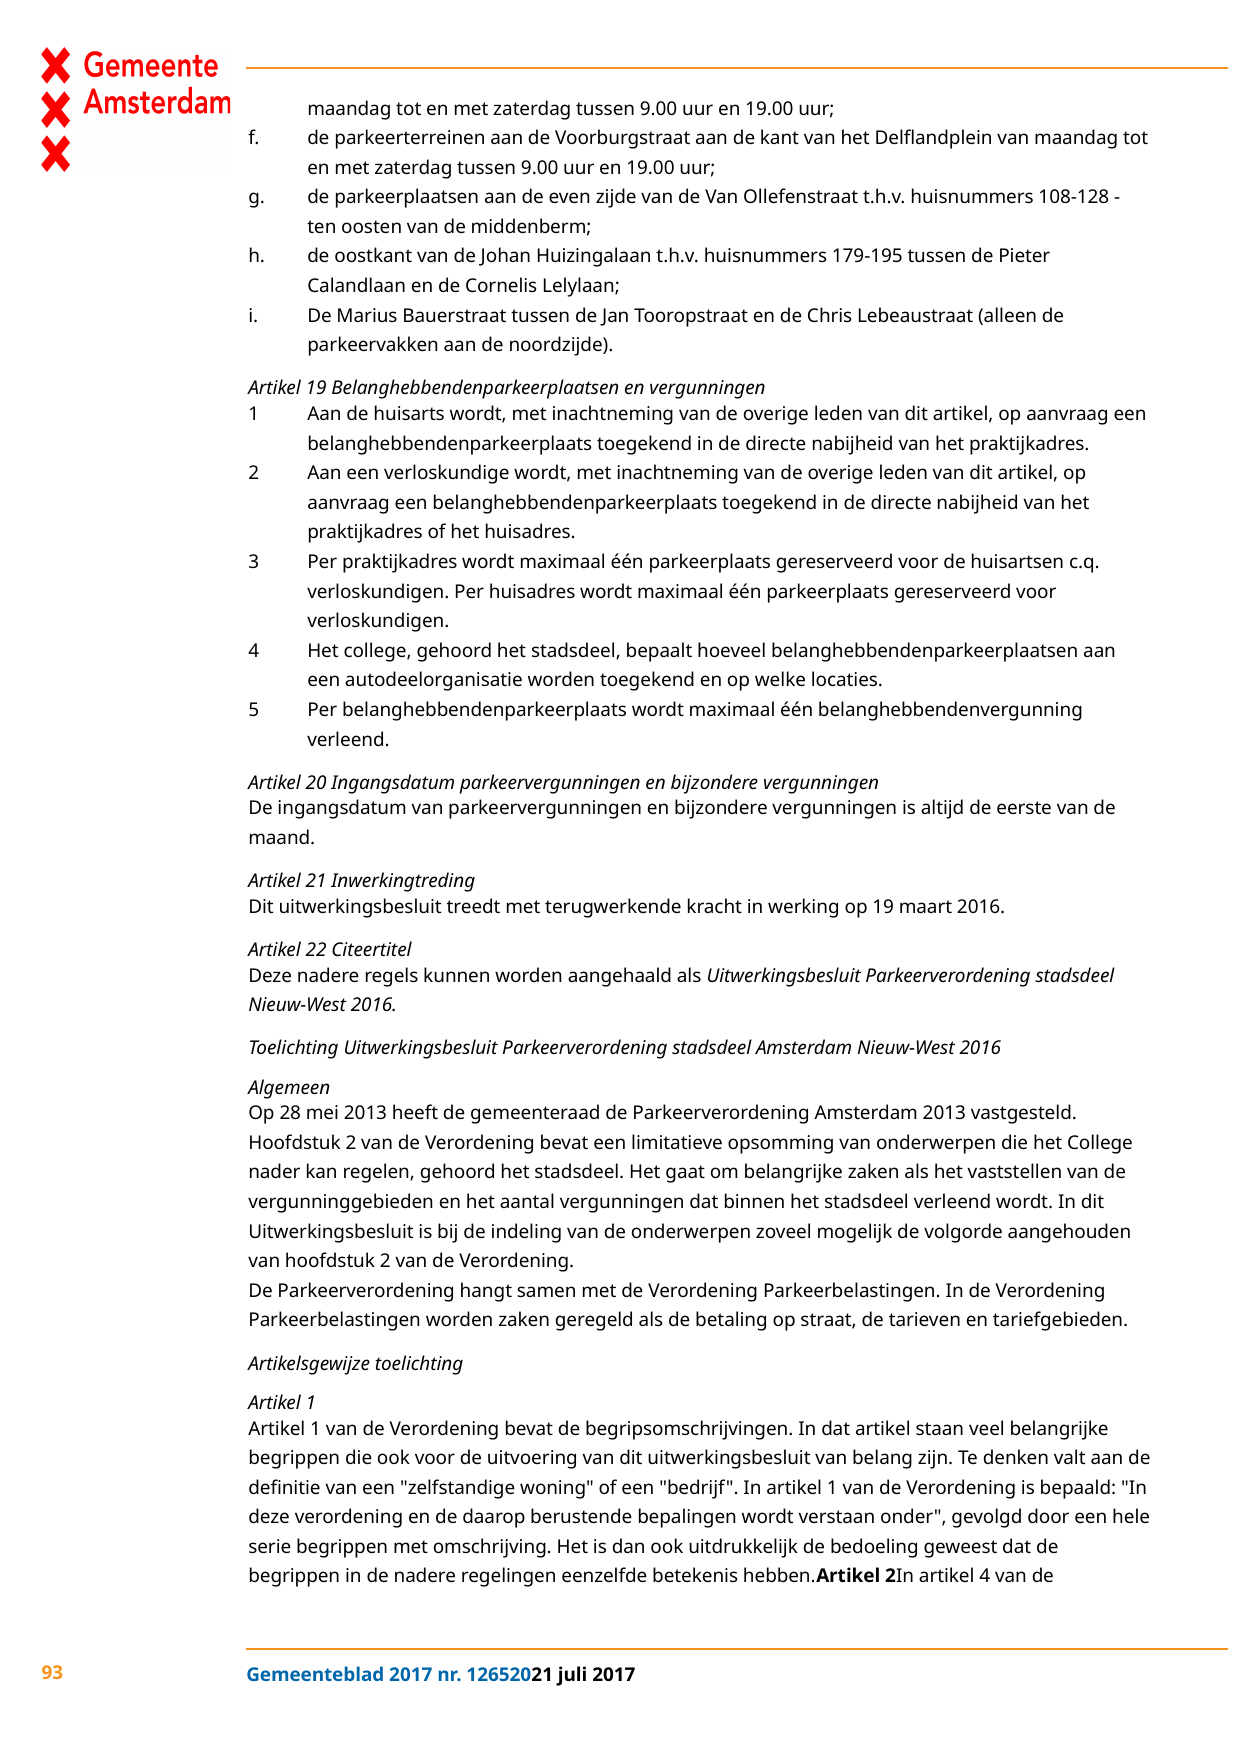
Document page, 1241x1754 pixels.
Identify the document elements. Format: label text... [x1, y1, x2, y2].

text Artikel 1 [248, 1389, 1152, 1415]
text De ingangsdatum van parkeervergunningen en bijzondere vergunningen is altijd de eerste van de maand. [248, 794, 1152, 850]
text Hoofdstuk 2 van de Verordening bevat een limitatieve opsomming van onderwerpen die het College nader kan regelen, gehoord het stadsdeel. Het gaat om belangrijke zaken als het vaststellen van de vergunninggebieden en het aantal vergunningen dat binnen het stadsdeel verleend wordt. In dit Uitwerkingsbesluit is bij de indeling van de onderwerpen zoveel mogelijk de volgorde aangehouden van hoofdstuk 2 van de Verordening. [248, 1129, 1152, 1273]
text Artikel 20 Ingangsdatum parkeervergunningen en bijzondere vergunningen [248, 769, 1152, 794]
text Artikelsgewijze toelichting [248, 1350, 1152, 1376]
text Artikel 21 Inwerkingtreding [248, 867, 1152, 893]
list Per praktijkadres wordt maximaal één parkeerplaats gereserveerd voor de huisartsen c.q. verloskundigen. Per huisadres wordt maximaal één parkeerplaats gereserveerd voor verloskundigen. [248, 548, 1152, 633]
list Aan een verloskundige wordt, met inachtneming van de overige leden van dit artikel, op aanvraag een belanghebbendenparkeerplaats toegekend in de directe nabijheid van het praktijkadres of het huisadres. [248, 459, 1152, 544]
list De Marius Bauerstraat tussen de Jan Tooropstraat en de Chris Lebeaustraat (alleen de parkeervakken aan de noordzijde). [248, 302, 1152, 357]
list Aan de huisarts wordt, met inachtneming van de overige leden van dit artikel, op aanvraag een belanghebbendenparkeerplaats toegekend in de directe nabijheid van het praktijkadres. [248, 400, 1152, 456]
text De Parkeerverordening hangt samen met de Verordening Parkeerbelastingen. In de Verordening Parkeerbelastingen worden zaken geregeld als de betaling op straat, de tarieven en tariefgebieden. [248, 1277, 1152, 1332]
text Deze nadere regels kunnen worden aangehaald als Uitwerkingsbesluit Parkeerverordening stadsdeel Nieuw-West 2016. [248, 962, 1152, 1017]
text Artikel 19 Belanghebbendenparkeerplaatsen en vergunningen [248, 374, 1152, 400]
list maandag tot en met zaterdag tussen 9.00 uur en 19.00 uur; [248, 95, 1152, 121]
text Op 28 mei 2013 heeft de gemeenteraad de Parkeerverordening Amsterdam 2013 vastgesteld. [248, 1099, 1152, 1125]
text Dit uitwerkingsbesluit treedt met terugwerkende kracht in werking op 19 maart 2016. [248, 893, 1152, 919]
text Artikel 22 Citeertitel [248, 936, 1152, 962]
list de oostkant van de Johan Huizingalaan t.h.v. huisnummers 179-195 tussen de Pieter Calandlaan en de Cornelis Lelylaan; [248, 243, 1152, 298]
list de parkeerplaatsen aan de even zijde van de Van Ollefenstraat t.h.v. huisnummers 108-128 - ten oosten van de middenberm; [248, 183, 1152, 239]
list Per belanghebbendenparkeerplaats wordt maximaal één belanghebbendenvergunning verleend. [248, 696, 1152, 751]
picture [41, 47, 231, 172]
text Algemeen [248, 1074, 1152, 1099]
list de parkeerterreinen aan de Voorburgstraat aan de kant van het Delflandplein van maandag tot en met zaterdag tussen 9.00 uur en 19.00 uur; [248, 124, 1152, 180]
text Toelichting Uitwerkingsbesluit Parkeerverordening stadsdeel Amsterdam Nieuw-West 2016 [248, 1034, 1152, 1060]
list Het college, gehoord het stadsdeel, bepaalt hoeveel belanghebbendenparkeerplaatsen aan een autodeelorganisatie worden toegekend en op welke locaties. [248, 637, 1152, 692]
text Artikel 1 van de Verordening bevat de begripsomschrijvingen. In dat artikel staan veel belangrijke begrippen die ook voor de uitvoering van dit uitwerkingsbesluit van belang zijn. Te denken valt aan de definitie van een "zelfstandige woning" of een "bedrijf". In artikel 1 van de Verordening is bepaald: "In deze verordening en de daarop berustende bepalingen wordt verstaan onder", gevolgd door een hele serie begrippen met omschrijving. Het is dan ook uitdrukkelijk de bedoeling geweest dat de begrippen in de nadere regelingen eenzelfde betekenis hebben.Artikel 2In artikel 4 van de [248, 1415, 1152, 1588]
